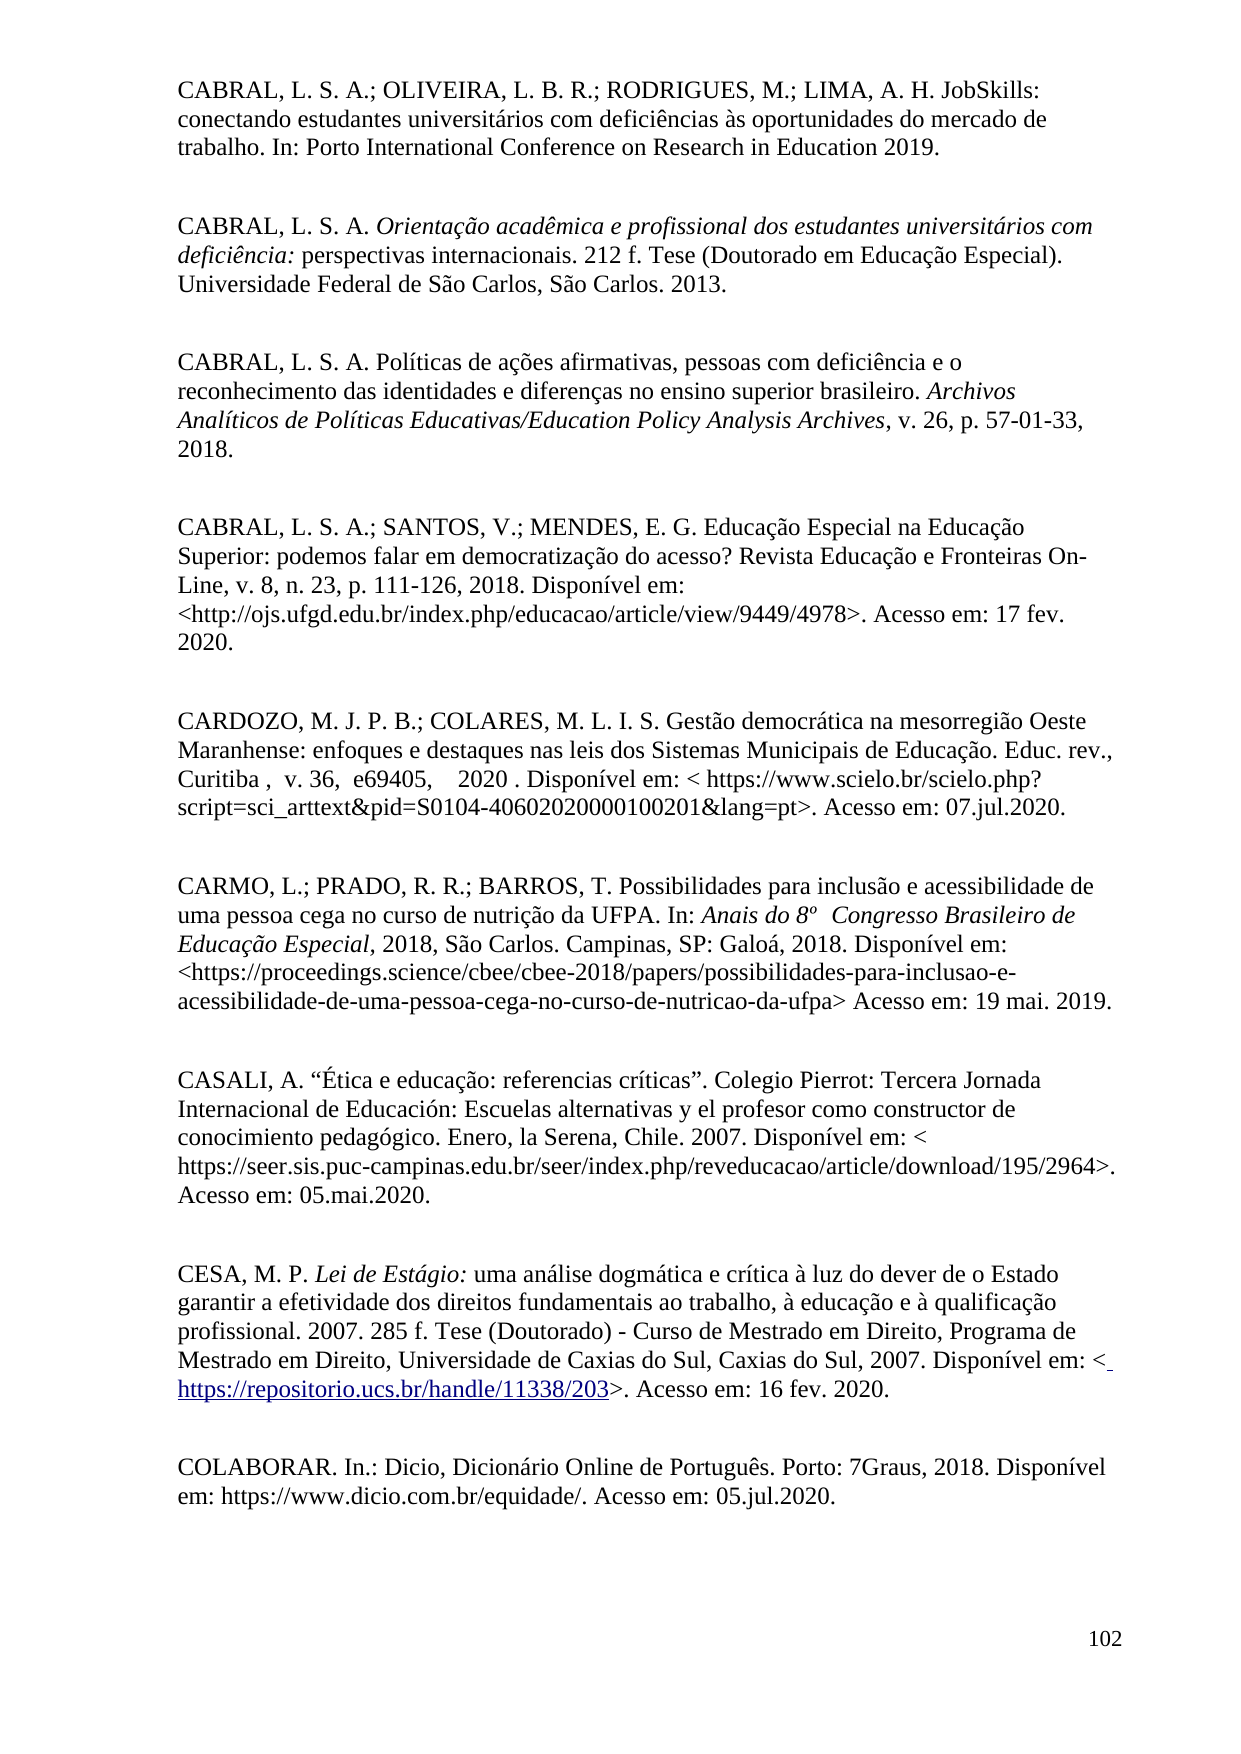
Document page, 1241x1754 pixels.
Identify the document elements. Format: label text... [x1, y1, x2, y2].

text CABRAL, L. S. A.; OLIVEIRA, L. B. R.; RODRIGUES, M.; LIMA, A. H. JobSkills: conectando estudantes universitários com deficiências às oportunidades do mercado de trabalho. In: Porto International Conference on Research in Education 2019. [177, 75, 1122, 161]
text CABRAL, L. S. A.; SANTOS, V.; MENDES, E. G. Educação Especial na Educação Superior: podemos falar em democratização do acesso? Revista Educação e Fronteiras On-Line, v. 8, n. 23, p. 111-126, 2018. Disponível em: <http://ojs.ufgd.edu.br/index.php/educacao/article/view/9449/4978>. Acesso em: 17 fev. 2020. [177, 512, 1122, 656]
text CABRAL, L. S. A. Orientação acadêmica e profissional dos estudantes universitários com deficiência: perspectivas internacionais. 212 f. Tese (Doutorado em Educação Especial). Universidade Federal de São Carlos, São Carlos. 2013. [177, 211, 1122, 297]
text CESA, M. P. Lei de Estágio: uma análise dogmática e crítica à luz do dever de o Estado garantir a efetividade dos direitos fundamentais ao trabalho, à educação e à qualificação profissional. 2007. 285 f. Tese (Doutorado) - Curso de Mestrado em Direito, Programa de Mestrado em Direito, Universidade de Caxias do Sul, Caxias do Sul, 2007. Disponível em: < https://repositorio.ucs.br/handle/11338/203>. Acesso em: 16 fev. 2020. [177, 1259, 1122, 1402]
text CASALI, A. “Ética e educação: referencias críticas”. Colegio Pierrot: Tercera Jornada Internacional de Educación: Escuelas alternativas y el profesor como constructor de conocimiento pedagógico. Enero, la Serena, Chile. 2007. Disponível em: < https://seer.sis.puc-campinas.edu.br/seer/index.php/reveducacao/article/download/195/2964>. Acesso em: 05.mai.2020. [177, 1065, 1122, 1209]
text CARMO, L.; PRADO, R. R.; BARROS, T. Possibilidades para inclusão e acessibilidade de uma pessoa cega no curso de nutrição da UFPA. In: Anais do 8º Congresso Brasileiro de Educação Especial, 2018, São Carlos. Campinas, SP: Galoá, 2018. Disponível em: <https://proceedings.science/cbee/cbee-2018/papers/possibilidades-para-inclusao-e-acessibilidade-de-uma-pessoa-cega-no-curso-de-nutricao-da-ufpa> Acesso em: 19 mai. 2019. [177, 871, 1122, 1015]
text COLABORAR. In.: Dicio, Dicionário Online de Português. Porto: 7Graus, 2018. Disponível em: https://www.dicio.com.br/equidade/. Acesso em: 05.jul.2020. [177, 1452, 1122, 1510]
text CABRAL, L. S. A. Políticas de ações afirmativas, pessoas com deficiência e o reconhecimento das identidades e diferenças no ensino superior brasileiro. Archivos Analíticos de Políticas Educativas/Education Policy Analysis Archives, v. 26, p. 57-01-33, 2018. [177, 347, 1122, 462]
text CARDOZO, M. J. P. B.; COLARES, M. L. I. S. Gestão democrática na mesorregião Oeste Maranhense: enfoques e destaques nas leis dos Sistemas Municipais de Educação. Educ. rev., Curitiba , v. 36, e69405, 2020 . Disponível em: < https://www.scielo.br/scielo.php?script=sci_arttext&pid=S0104-40602020000100201&lang=pt>. Acesso em: 07.jul.2020. [177, 706, 1122, 821]
